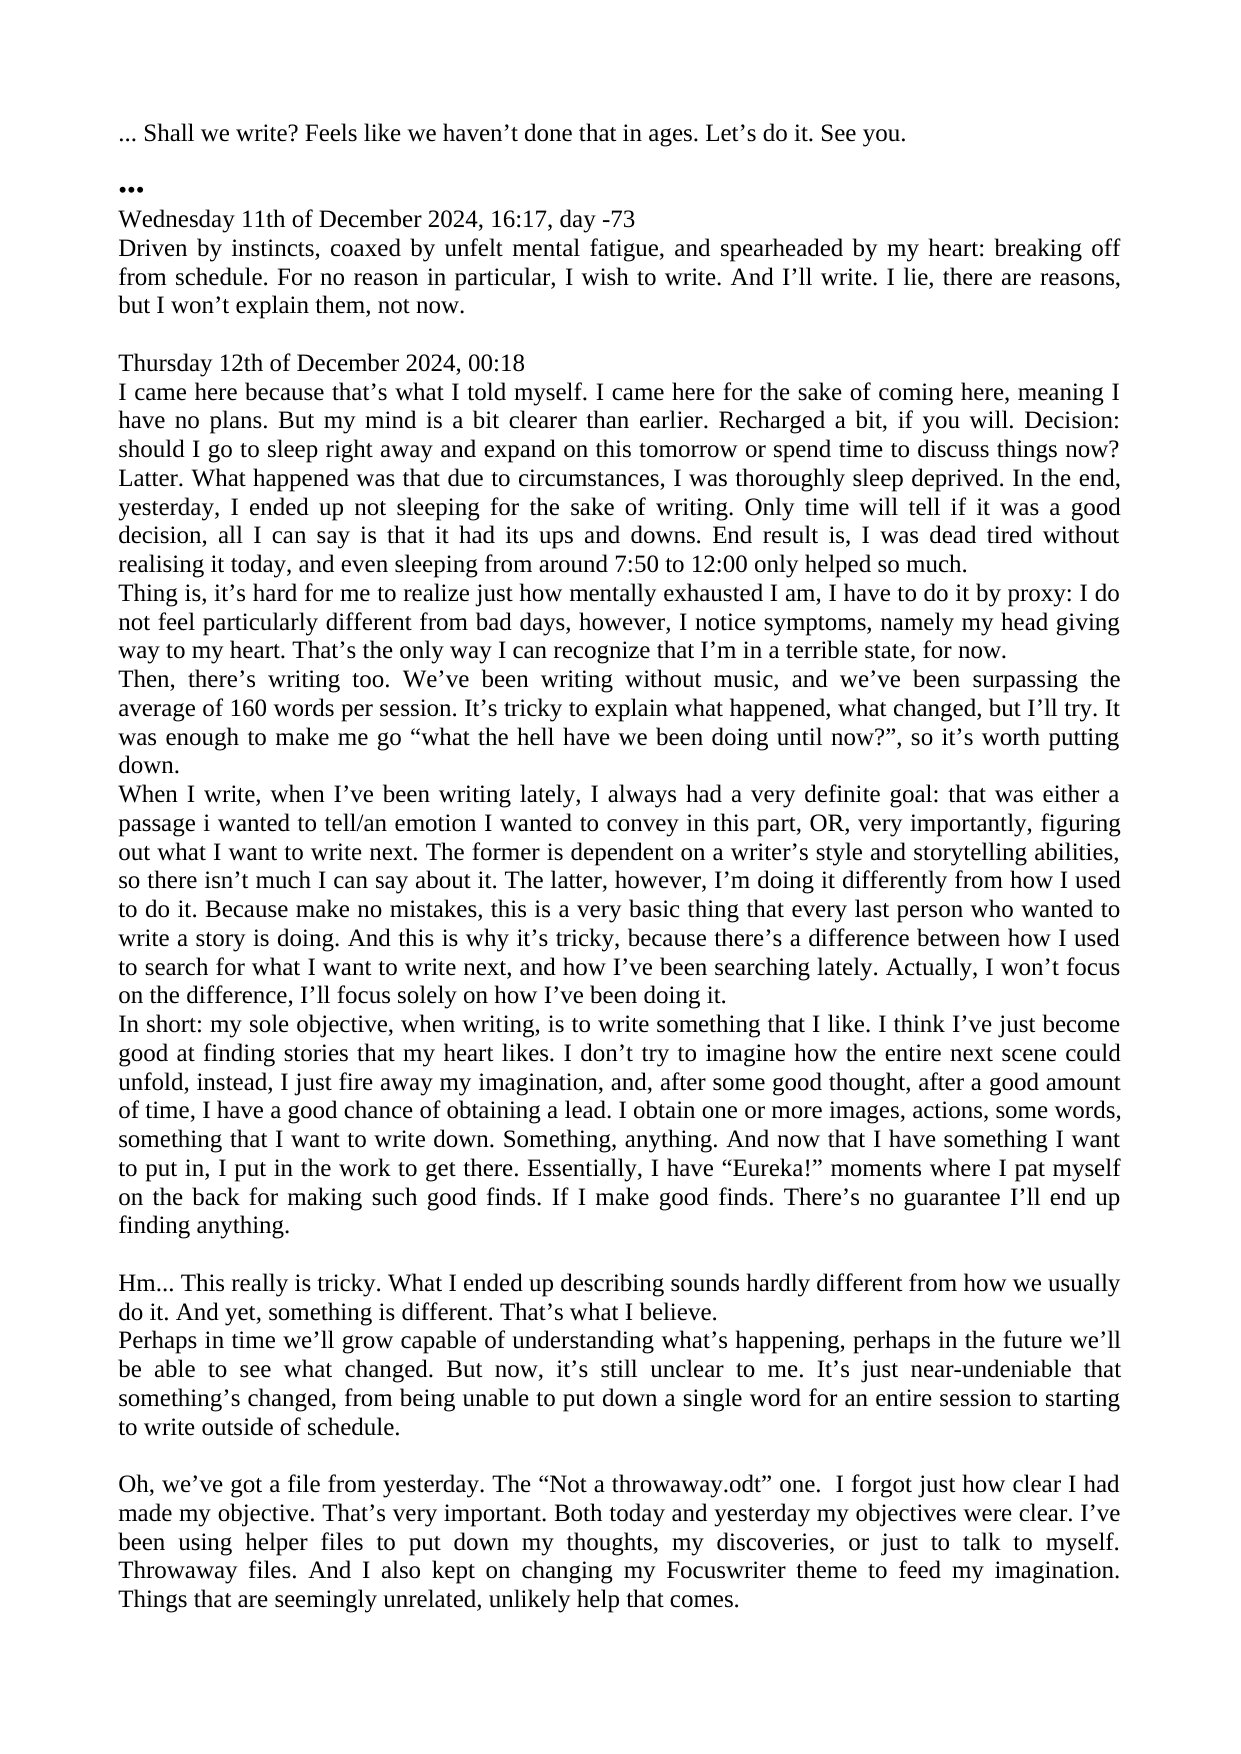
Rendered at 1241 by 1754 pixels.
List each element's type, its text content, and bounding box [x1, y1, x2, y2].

text Driven by instincts, coaxed by unfelt mental fatigue, and spearheaded by my heart: breaking off from schedule. For no reason in particular, I wish to write. And I’ll write. I lie, there are reasons, but I won’t explain them, not now. [118, 233, 1122, 319]
text Oh, we’ve got a file from yesterday. The “Not a throwaway.odt” one. I forgot just how clear I had made my objective. That’s very important. Both today and yesterday my objectives were clear. I’ve been using helper files to put down my thoughts, my discoveries, or just to talk to myself. Throwaway files. And I also kept on changing my Focuswriter theme to feed my imagination. Things that are seemingly unrelated, unlikely help that comes. [118, 1469, 1122, 1613]
text Then, there’s writing too. We’ve been writing without music, and we’ve been surpassing the average of 160 words per session. It’s tricky to explain what happened, what changed, but I’ll try. It was enough to make me go “what the hell have we been doing until now?”, so it’s worth putting down. [118, 664, 1122, 779]
text In short: my sole objective, when writing, is to write something that I like. I think I’ve just become good at finding stories that my heart likes. I don’t try to imagine how the entire next scene could unfold, instead, I just fire away my imagination, and, after some good thought, after a good amount of time, I have a good chance of obtaining a lead. I obtain one or more images, actions, some words, something that I want to write down. Something, anything. And now that I have something I want to put in, I put in the work to get there. Essentially, I have “Eureka!” moments where I pat myself on the back for making such good finds. If I make good finds. There’s no guarantee I’ll end up finding anything. [118, 1009, 1122, 1239]
text I came here because that’s what I told myself. I came here for the sake of coming here, meaning I have no plans. But my mind is a bit clearer than earlier. Recharged a bit, if you will. Decision: should I go to sleep right away and expand on this tomorrow or spend time to discuss things now? Latter. What happened was that due to circumstances, I was thoroughly sleep deprived. In the end, yesterday, I ended up not sleeping for the sake of writing. Only time will tell if it was a good decision, all I can say is that it had its ups and downs. End result is, I was dead tired without realising it today, and even sleeping from around 7:50 to 12:00 only helped so much. [118, 377, 1122, 578]
text Wednesday 11th of December 2024, 16:17, day -73 [118, 204, 1122, 233]
text When I write, when I’ve been writing lately, I always had a very definite goal: that was either a passage i wanted to tell/an emotion I wanted to convey in this part, OR, very importantly, figuring out what I want to write next. The former is dependent on a writer’s style and storytelling abilities, so there isn’t much I can say about it. The latter, however, I’m doing it differently from how I used to do it. Because make no mistakes, this is a very basic thing that every last person who wanted to write a story is doing. And this is why it’s tricky, because there’s a difference between how I used to search for what I want to write next, and how I’ve been searching lately. Actually, I won’t focus on the difference, I’ll focus solely on how I’ve been doing it. [118, 779, 1122, 1009]
text Perhaps in time we’ll grow capable of understanding what’s happening, perhaps in the future we’ll be able to see what changed. But now, it’s still unclear to me. It’s just near-undeniable that something’s changed, from being unable to put down a single word for an entire session to starting to write outside of schedule. [118, 1326, 1122, 1441]
text ... Shall we write? Feels like we haven’t done that in ages. Let’s do it. See you. [118, 118, 1122, 147]
text ••• [118, 176, 1122, 204]
text Thursday 12th of December 2024, 00:18 [118, 348, 1122, 377]
text Hm... This really is tricky. What I ended up describing sounds hardly different from how we usually do it. And yet, something is different. That’s what I believe. [118, 1268, 1122, 1326]
text Thing is, it’s hard for me to realize just how mentally exhausted I am, I have to do it by proxy: I do not feel particularly different from bad days, however, I notice symptoms, namely my head giving way to my heart. That’s the only way I can recognize that I’m in a terrible state, for now. [118, 578, 1122, 664]
